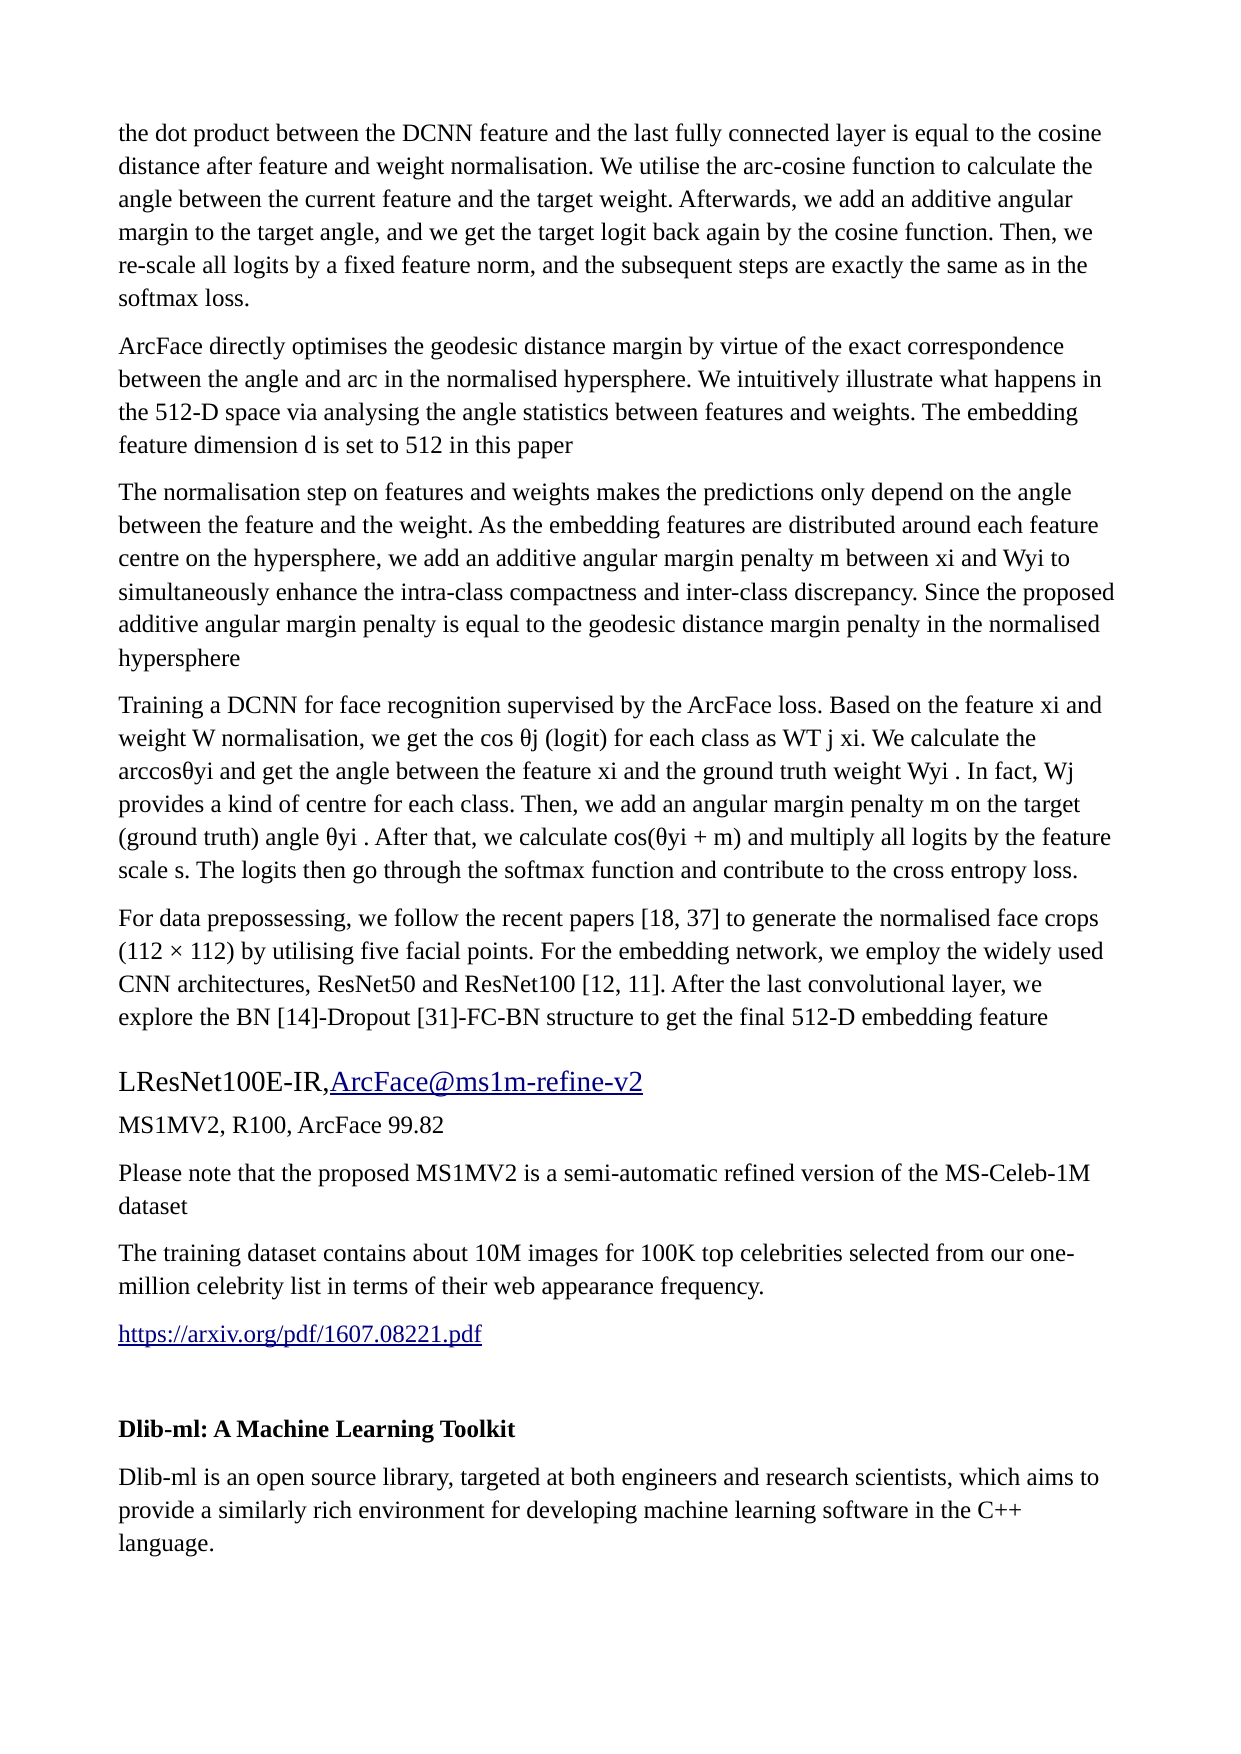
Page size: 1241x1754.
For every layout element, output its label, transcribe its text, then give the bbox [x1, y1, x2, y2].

text The normalisation step on features and weights makes the predictions only depend on the angle between the feature and the weight. As the embedding features are distributed around each feature centre on the hypersphere, we add an additive angular margin penalty m between xi and Wyi to simultaneously enhance the intra-class compactness and inter-class discrepancy. Since the proposed additive angular margin penalty is equal to the geodesic distance margin penalty in the normalised hypersphere [118, 477, 1122, 671]
text Dlib-ml is an open source library, targeted at both engineers and research scientists, which aims to provide a similarly rich environment for developing machine learning software in the C++ language. [118, 1462, 1122, 1557]
text MS1MV2, R100, ArcFace 99.82 [118, 1110, 1122, 1139]
text ArcFace directly optimises the geodesic distance margin by virtue of the exact correspondence between the angle and arc in the normalised hypersphere. We intuitively illustrate what happens in the 512-D space via analysing the angle statistics between features and weights. The embedding feature dimension d is set to 512 in this paper [118, 331, 1122, 459]
text https://arxiv.org/pdf/1607.08221.pdf [118, 1319, 1122, 1348]
text The training dataset contains about 10M images for 100K top celebrities selected from our one-million celebrity list in terms of their web appearance frequency. [118, 1238, 1122, 1300]
text Please note that the proposed MS1MV2 is a semi-automatic refined version of the MS-Celeb-1M dataset [118, 1158, 1122, 1219]
subtitle LResNet100E-IR,ArcFace@ms1m-refine-v2 [118, 1064, 1122, 1098]
text Dlib-ml: A Machine Learning Toolkit [118, 1414, 1122, 1443]
text Training a DCNN for face recognition supervised by the ArcFace loss. Based on the feature xi and weight W normalisation, we get the cos θj (logit) for each class as WT j xi. We calculate the arccosθyi and get the angle between the feature xi and the ground truth weight Wyi . In fact, Wj provides a kind of centre for each class. Then, we add an angular margin penalty m on the target (ground truth) angle θyi . After that, we calculate cos(θyi + m) and multiply all logits by the feature scale s. The logits then go through the softmax function and contribute to the cross entropy loss. [118, 690, 1122, 884]
text the dot product between the DCNN feature and the last fully connected layer is equal to the cosine distance after feature and weight normalisation. We utilise the arc-cosine function to calculate the angle between the current feature and the target weight. Afterwards, we add an additive angular margin to the target angle, and we get the target logit back again by the cosine function. Then, we re-scale all logits by a fixed feature norm, and the subsequent steps are exactly the same as in the softmax loss. [118, 118, 1122, 312]
text For data prepossessing, we follow the recent papers [18, 37] to generate the normalised face crops (112 × 112) by utilising five facial points. For the embedding network, we employ the widely used CNN architectures, ResNet50 and ResNet100 [12, 11]. After the last convolutional layer, we explore the BN [14]-Dropout [31]-FC-BN structure to get the final 512-D embedding feature [118, 903, 1122, 1031]
